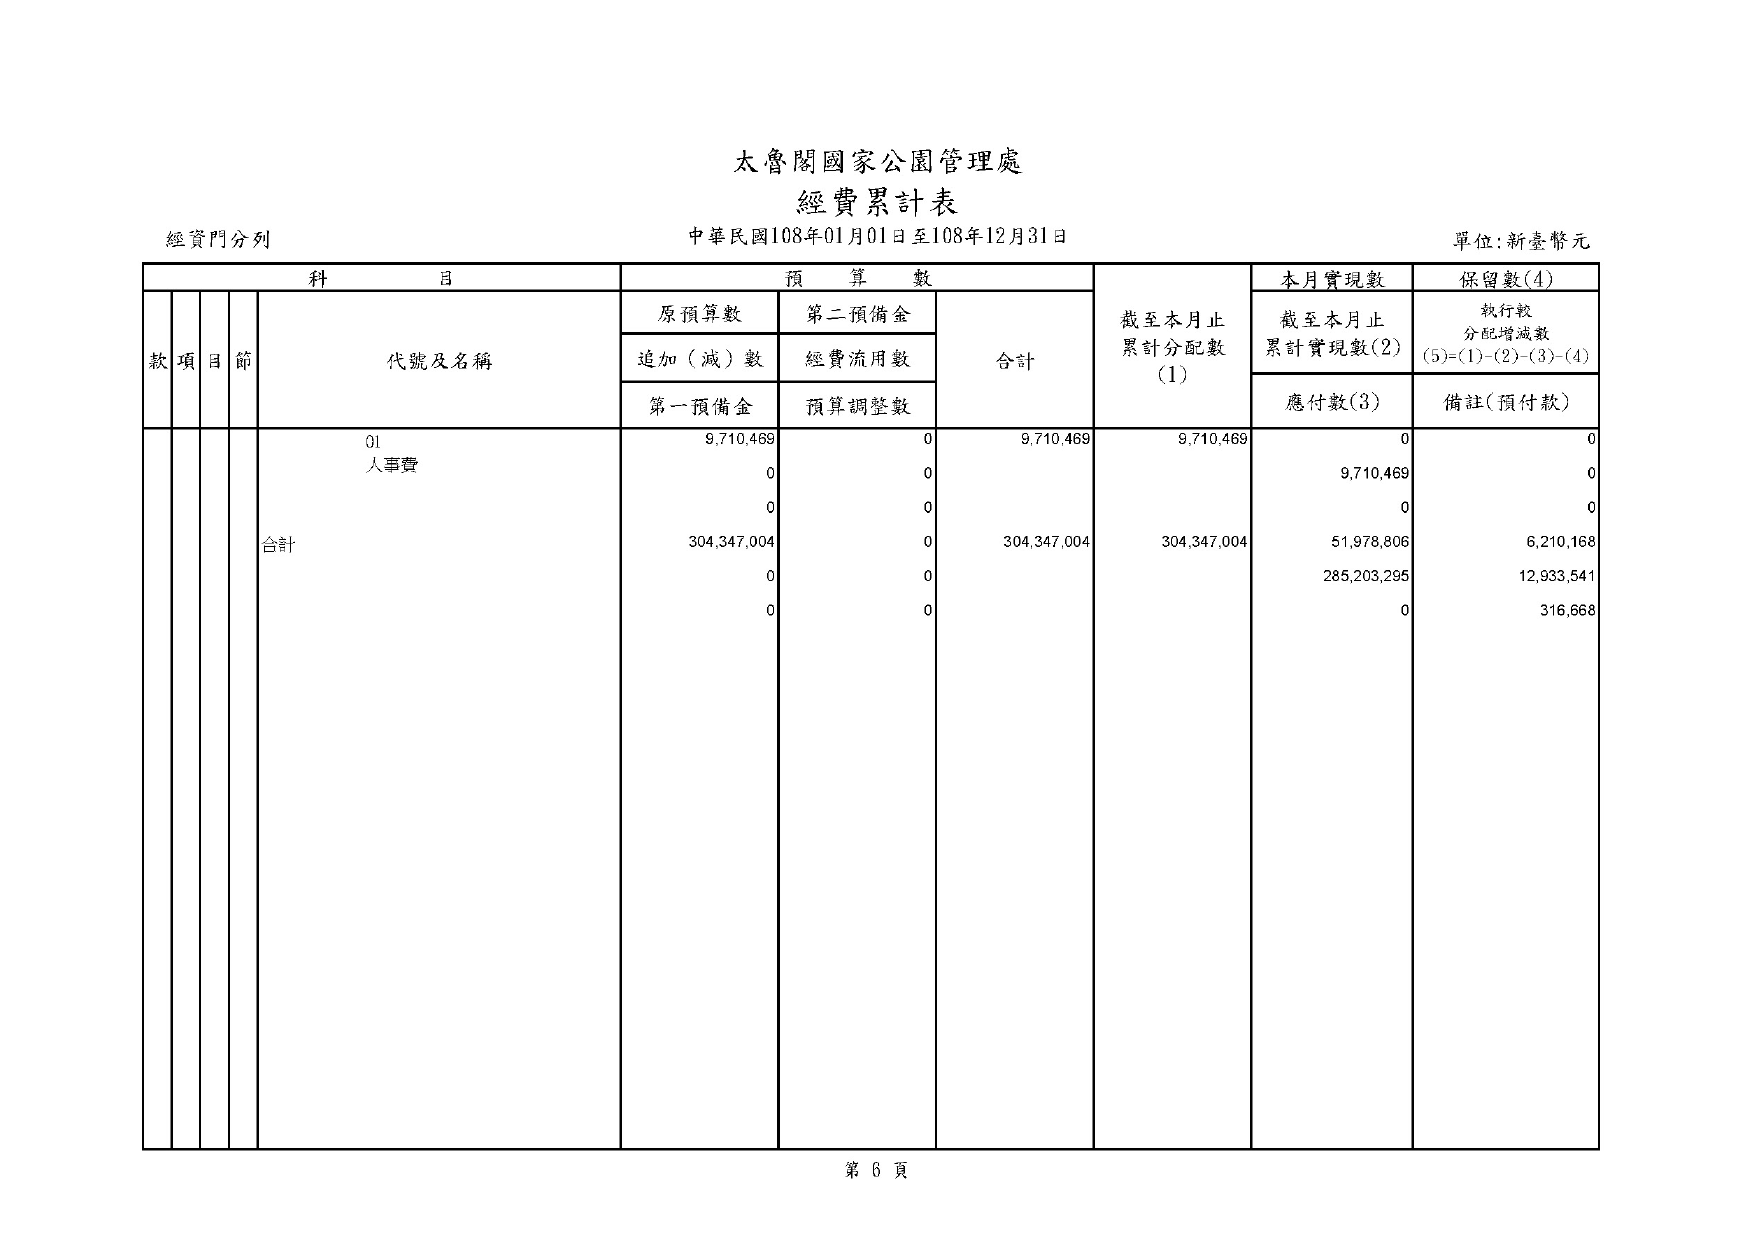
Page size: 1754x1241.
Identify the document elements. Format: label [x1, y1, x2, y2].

picture [59, 59, 1695, 1216]
